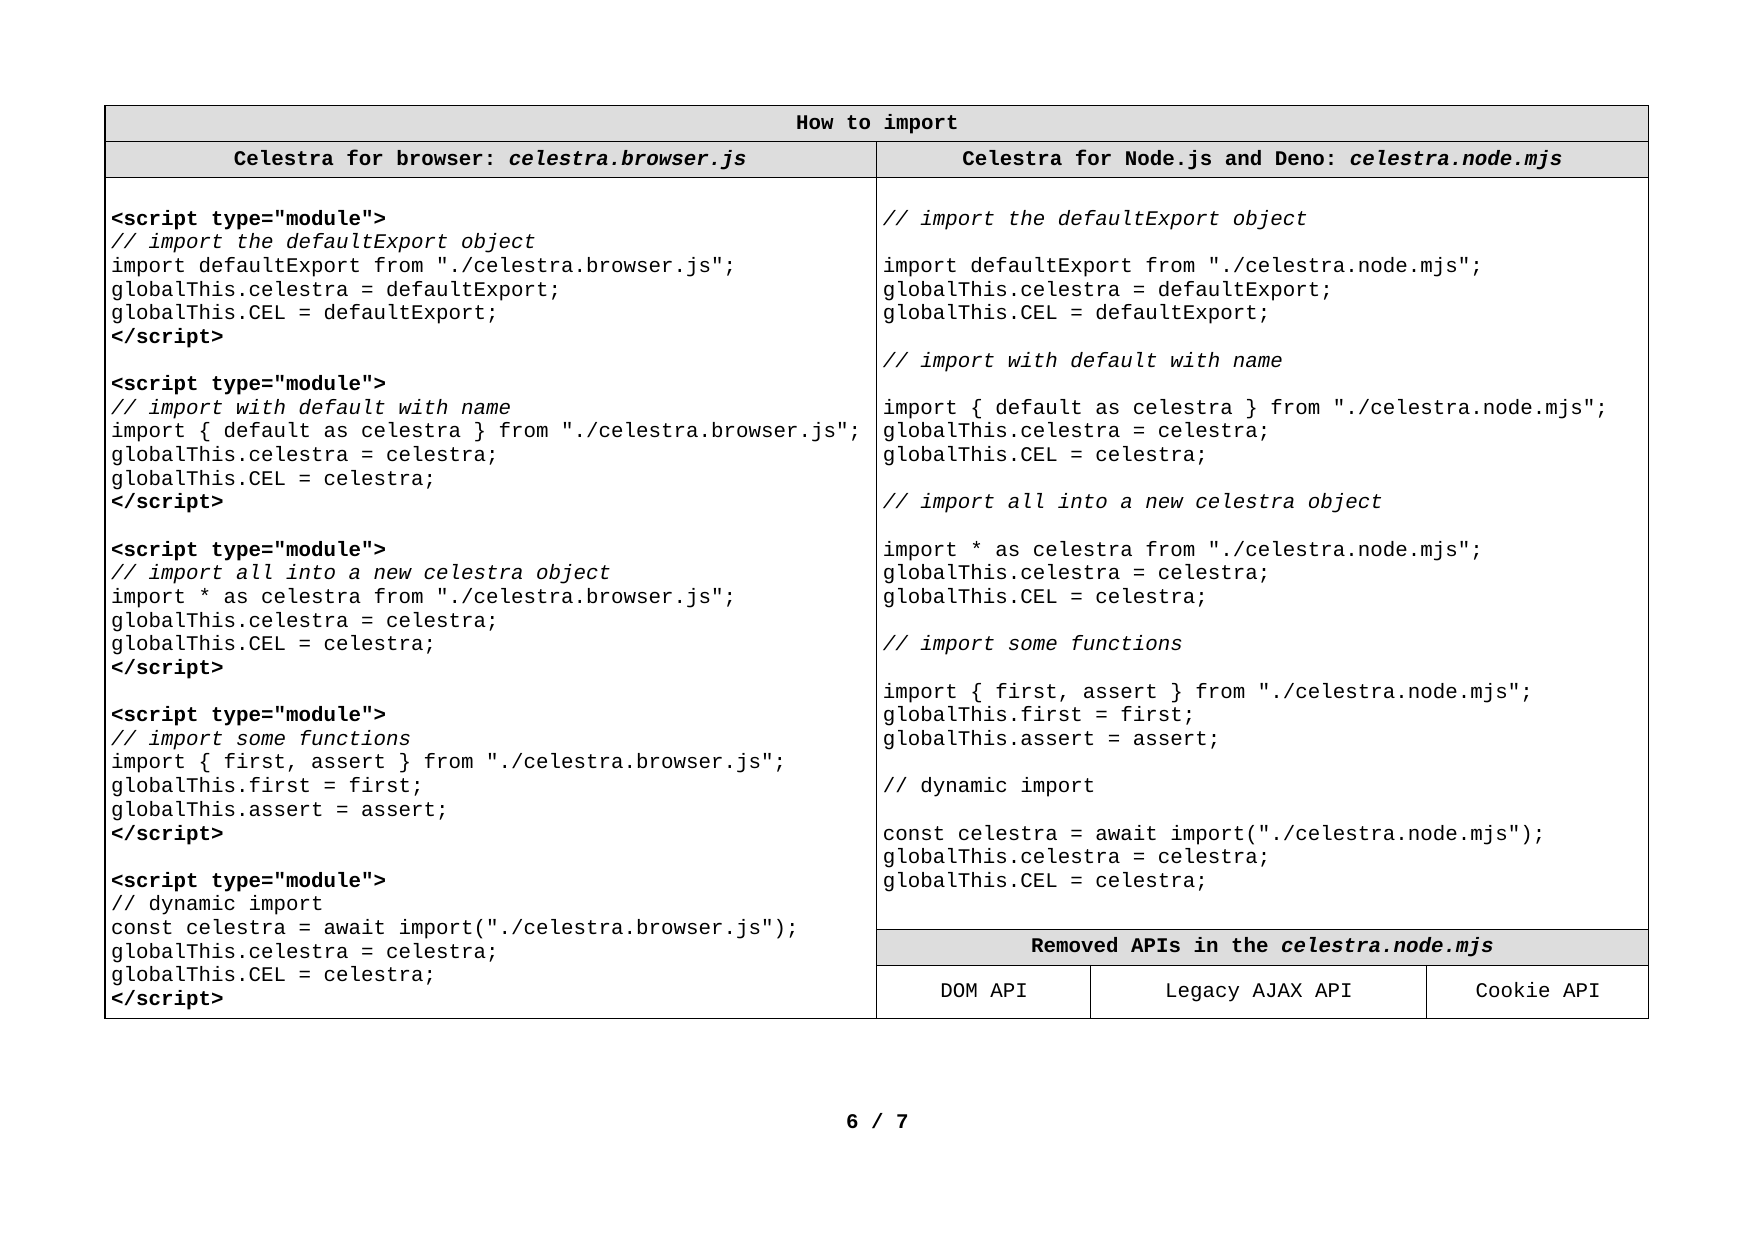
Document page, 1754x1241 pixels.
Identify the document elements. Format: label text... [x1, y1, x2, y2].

table_cell Legacy AJAX API [1091, 966, 1426, 1017]
table_cell Cookie API [1427, 966, 1648, 1017]
table_cell <script type="module"> // import the defaultExport object import defaultExport from "./celestra.browser.js"; globalThis.celestra = defaultExport; globalThis.CEL = defaultExport; </script> <script type="module"> // import with default with name import { default as celestra } from "./celestra.browser.js"; globalThis.celestra = celestra; globalThis.CEL = celestra; </script> <script type="module"> // import all into a new celestra object import * as celestra from "./celestra.browser.js"; globalThis.celestra = celestra; globalThis.CEL = celestra; </script> <script type="module"> // import some functions import { first, assert } from "./celestra.browser.js"; globalThis.first = first; globalThis.assert = assert; </script> <script type="module"> // dynamic import const celestra = await import("./celestra.browser.js"); globalThis.celestra = celestra; globalThis.CEL = celestra; </script> [106, 178, 876, 1017]
table_cell Celestra for browser: celestra.browser.js [106, 142, 876, 177]
table_cell // import the defaultExport object import defaultExport from "./celestra.node.mjs"; globalThis.celestra = defaultExport; globalThis.CEL = defaultExport; // import with default with name import { default as celestra } from "./celestra.node.mjs"; globalThis.celestra = celestra; globalThis.CEL = celestra; // import all into a new celestra object import * as celestra from "./celestra.node.mjs"; globalThis.celestra = celestra; globalThis.CEL = celestra; // import some functions import { first, assert } from "./celestra.node.mjs"; globalThis.first = first; globalThis.assert = assert; // dynamic import const celestra = await import("./celestra.node.mjs"); globalThis.celestra = celestra; globalThis.CEL = celestra; [877, 178, 1648, 929]
table_cell Celestra for Node.js and Deno: celestra.node.mjs [877, 142, 1648, 177]
table_cell DOM API [877, 966, 1090, 1017]
table_header How to import [106, 106, 1648, 141]
table_cell Removed APIs in the celestra.node.mjs [877, 930, 1648, 965]
